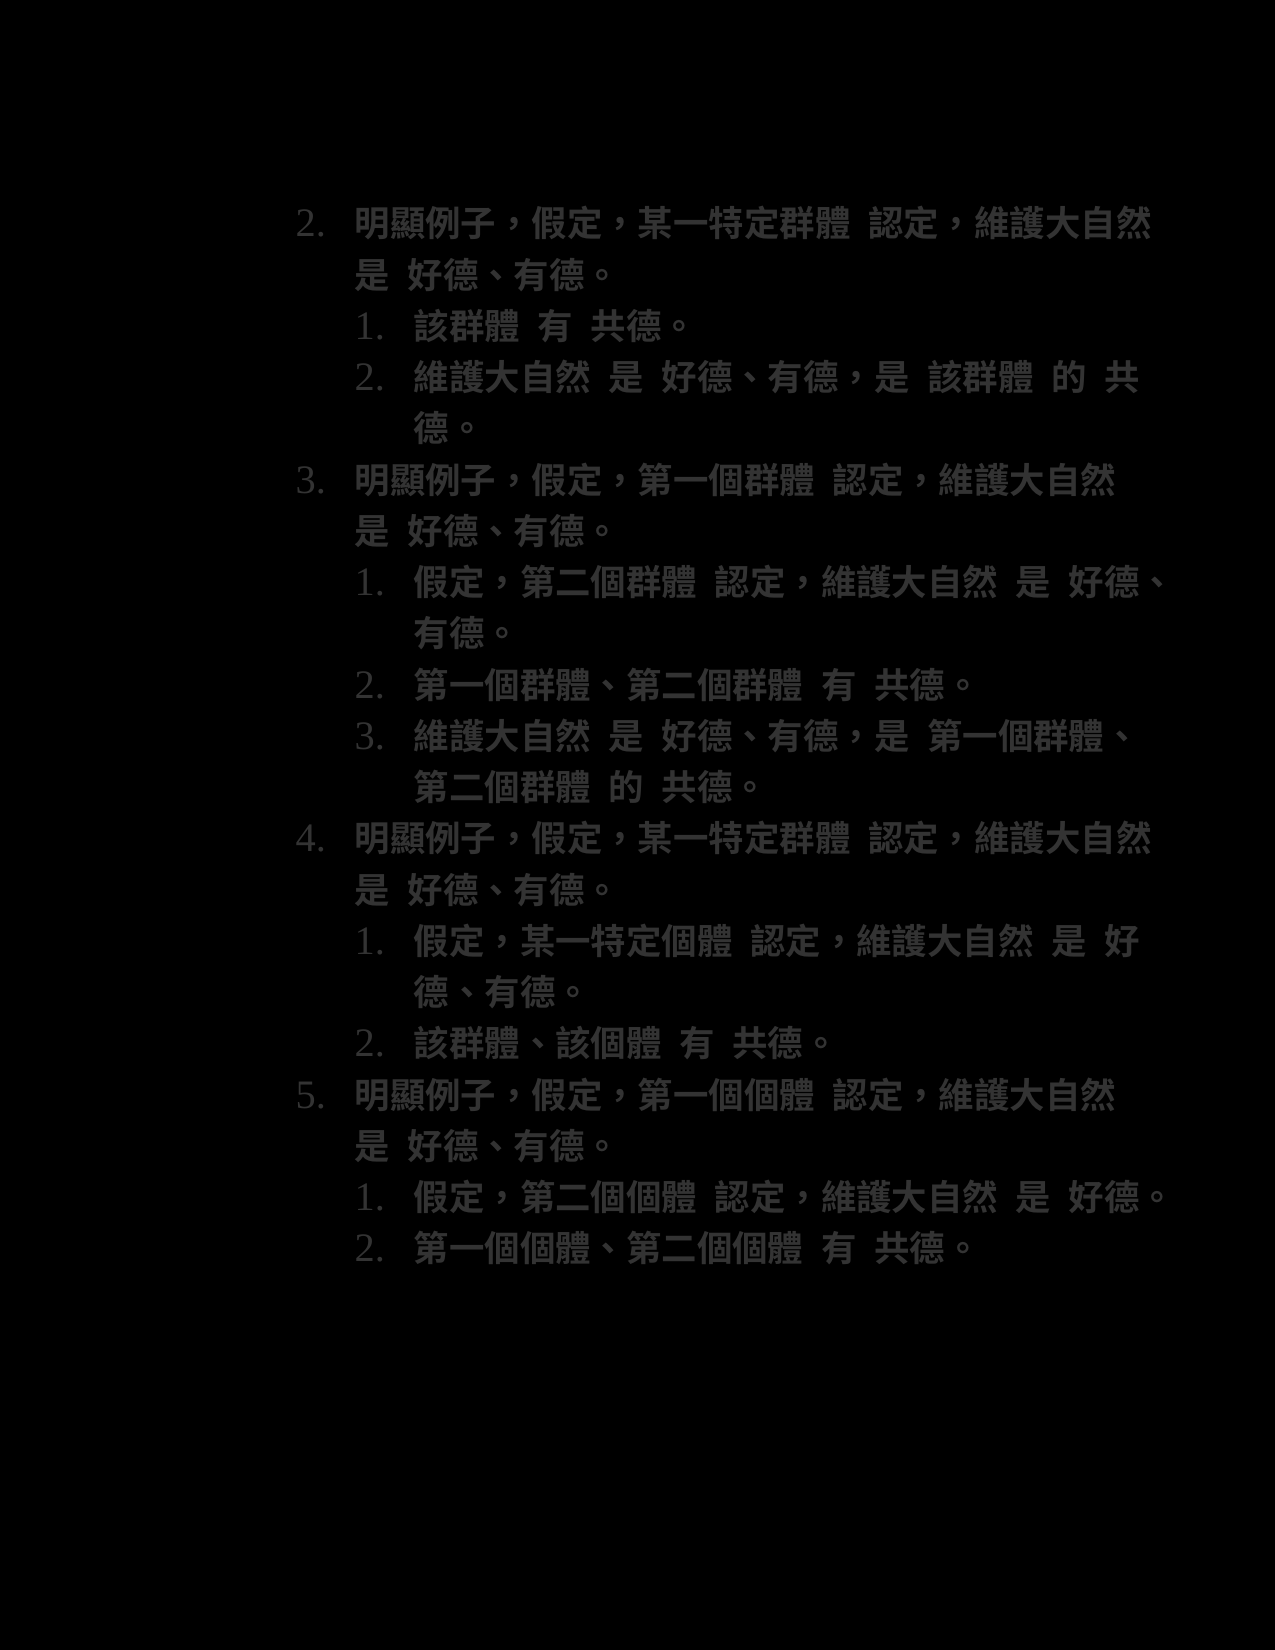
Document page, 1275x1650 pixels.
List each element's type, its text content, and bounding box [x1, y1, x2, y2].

list 假定，某一特定個體 認定，維護大自然 是 好德、有德。 [354, 913, 1157, 1016]
list 維護大自然 是 好德、有德，是 該群體 的 共德。 [354, 349, 1157, 452]
list 維護大自然 是 好德、有德，是 第一個群體、第二個群體 的 共德。 [354, 708, 1157, 811]
list 第一個群體、第二個群體 有 共德。 [354, 657, 1157, 708]
list 該群體 有 共德。 [354, 298, 1157, 349]
list 明顯例子，假定，第一個群體 認定，維護大自然 是 好德、有德。 [295, 452, 1157, 554]
list 明顯例子，假定，某一特定群體 認定，維護大自然 是 好德、有德。 [295, 811, 1157, 913]
list 假定，第二個群體 認定，維護大自然 是 好德、有德。 [354, 554, 1157, 657]
list 明顯例子，假定，某一特定群體 認定，維護大自然 是 好德、有德。 [295, 196, 1157, 298]
list 假定，第二個個體 認定，維護大自然 是 好德。 [354, 1169, 1157, 1221]
list 該群體、該個體 有 共德。 [354, 1016, 1157, 1067]
list 第一個個體、第二個個體 有 共德。 [354, 1221, 1157, 1272]
list 明顯例子，假定，第一個個體 認定，維護大自然 是 好德、有德。 [295, 1067, 1157, 1169]
